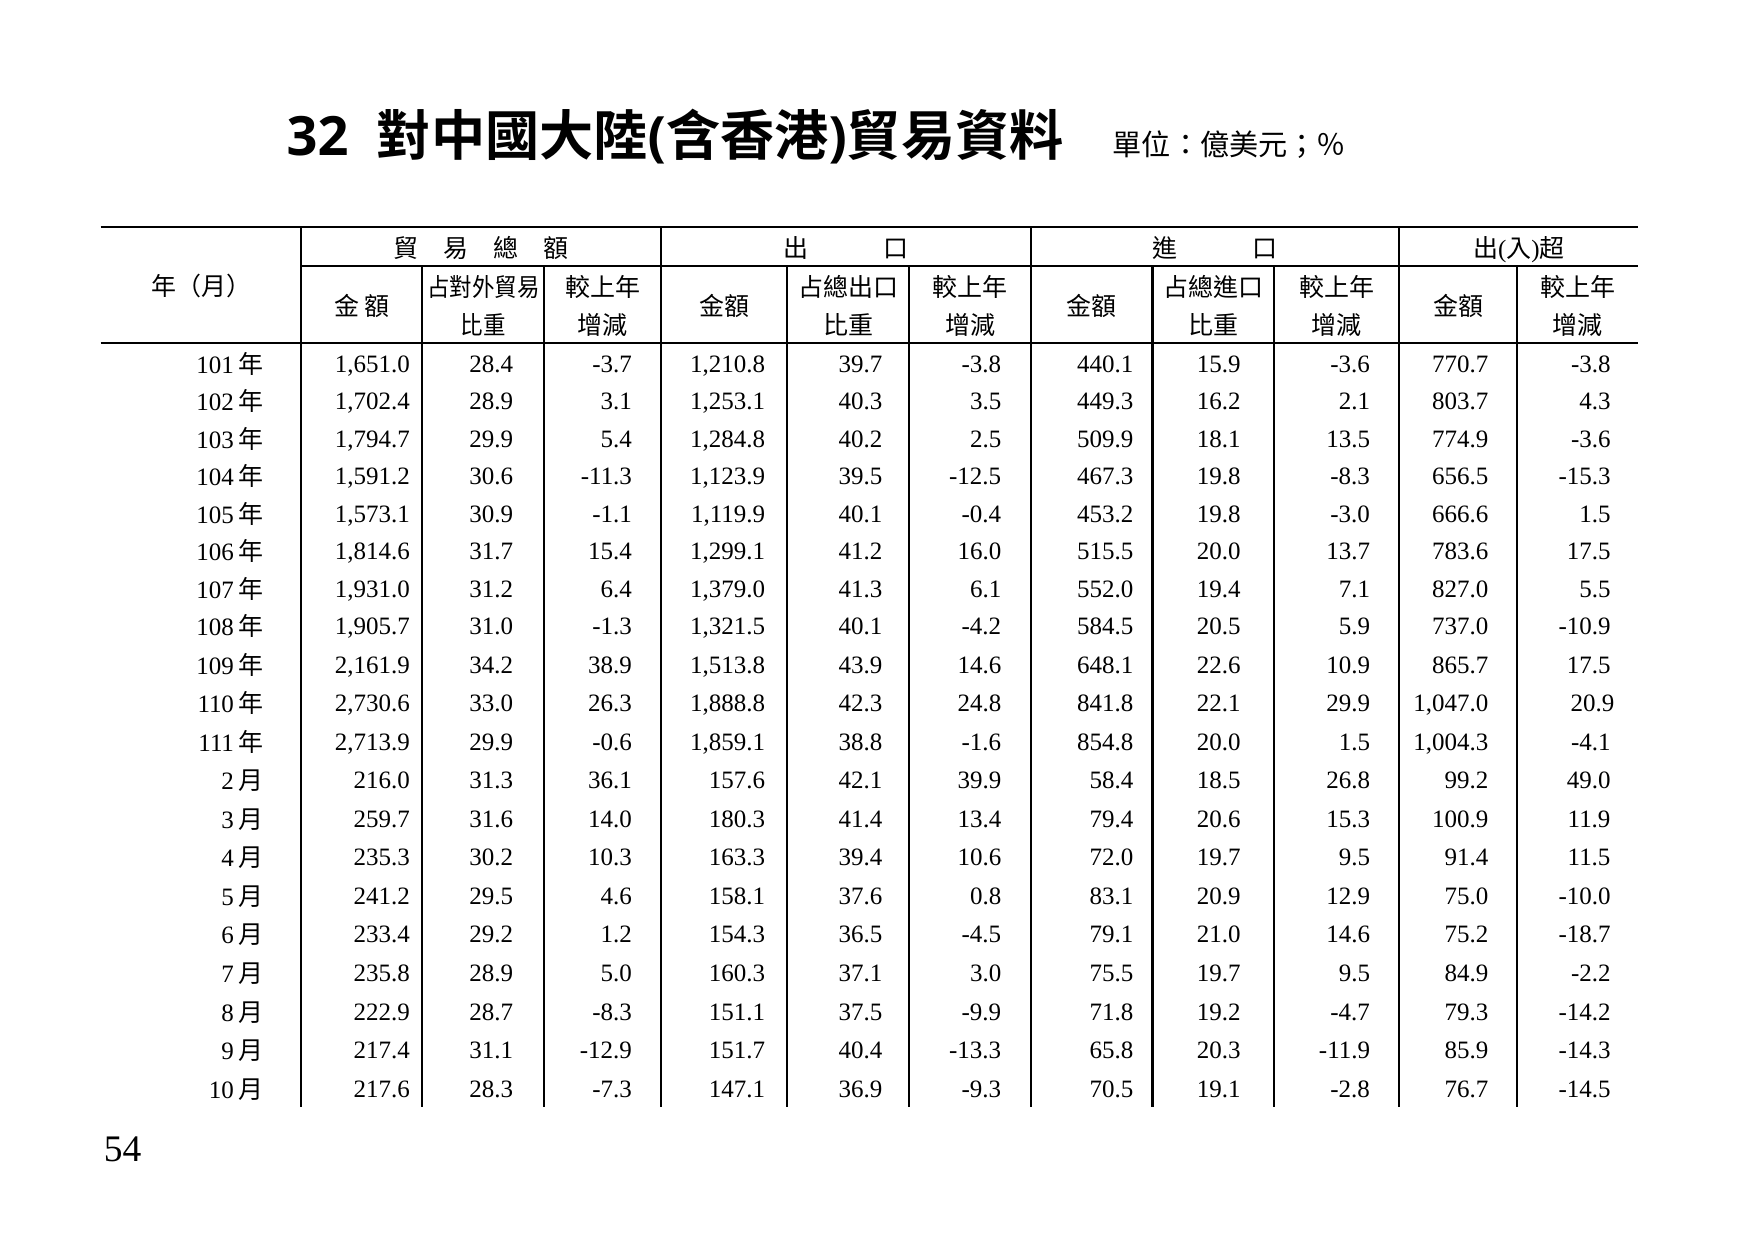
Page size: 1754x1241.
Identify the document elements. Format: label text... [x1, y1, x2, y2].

table_cell 2.5 [910, 419, 1030, 457]
table_cell 2,730.6 [302, 684, 421, 721]
table_cell -15.3 [1518, 457, 1638, 494]
table_cell 453.2 [1032, 494, 1151, 532]
table_cell -8.3 [1275, 457, 1398, 494]
table_cell 42.3 [788, 684, 908, 721]
table_cell 2,161.9 [302, 645, 421, 683]
table_cell 39.9 [910, 761, 1030, 798]
table_cell 1,702.4 [302, 382, 421, 419]
table_cell -0.6 [545, 723, 660, 760]
table_cell 1,321.5 [662, 607, 786, 644]
table_cell 31.0 [423, 607, 543, 644]
table_cell 75.2 [1400, 915, 1516, 953]
table_cell [1638, 914, 1642, 953]
table_cell 16.0 [910, 532, 1030, 569]
table_cell 15.3 [1275, 800, 1398, 837]
table_cell 803.7 [1400, 382, 1516, 419]
table_cell 2,713.9 [302, 723, 421, 760]
table_cell 217.6 [302, 1069, 421, 1107]
table_cell 19.8 [1154, 494, 1273, 532]
table_cell -2.8 [1275, 1069, 1398, 1107]
table_cell 827.0 [1400, 569, 1516, 607]
table_cell 7月 [101, 954, 300, 991]
table_cell 8月 [101, 992, 300, 1030]
table_cell [1638, 457, 1642, 494]
table_cell 0.8 [910, 877, 1030, 914]
table_cell -10.0 [1518, 877, 1638, 914]
table_cell 6月 [101, 915, 300, 953]
table_cell 42.1 [788, 761, 908, 798]
table_cell 1.5 [1518, 494, 1638, 532]
table_cell 14.0 [545, 800, 660, 837]
table_cell 515.5 [1032, 532, 1151, 569]
table_cell 10月 [101, 1069, 300, 1107]
table_cell -4.1 [1518, 723, 1638, 760]
table_cell 較上年 增減 [910, 267, 1030, 342]
table_header 年（月） [101, 228, 300, 342]
table_cell 較上年 增減 [1275, 267, 1398, 342]
table_cell 15.9 [1154, 344, 1273, 382]
table_cell 770.7 [1400, 344, 1516, 382]
table_cell [1638, 644, 1642, 683]
table_cell -4.5 [910, 915, 1030, 953]
table_cell 9月 [101, 1031, 300, 1068]
table_cell [1638, 876, 1642, 914]
table_cell -3.6 [1275, 344, 1398, 382]
table_cell 108年 [101, 607, 300, 644]
table_cell 83.1 [1032, 877, 1151, 914]
table_cell 107年 [101, 569, 300, 607]
table_cell -3.7 [545, 344, 660, 382]
table_cell 18.5 [1154, 761, 1273, 798]
table_cell 較上年 增減 [545, 267, 660, 342]
table_cell 4月 [101, 838, 300, 876]
table_cell 11.5 [1518, 838, 1638, 876]
table_cell -3.8 [910, 344, 1030, 382]
table_cell 31.7 [423, 532, 543, 569]
table_cell 36.1 [545, 761, 660, 798]
table_cell 2月 [101, 761, 300, 798]
table_cell 1.2 [545, 915, 660, 953]
table_cell 70.5 [1032, 1069, 1151, 1107]
table_cell [1638, 760, 1642, 798]
table_cell 151.1 [662, 992, 786, 1030]
table_cell 28.4 [423, 344, 543, 382]
table_cell 1,573.1 [302, 494, 421, 532]
table_cell 75.0 [1400, 877, 1516, 914]
table_cell 6.4 [545, 569, 660, 607]
table_cell [1638, 953, 1642, 991]
table_cell -1.3 [545, 607, 660, 644]
table_cell 783.6 [1400, 532, 1516, 569]
table_cell 20.6 [1154, 800, 1273, 837]
table_cell -1.6 [910, 723, 1030, 760]
table_cell -9.9 [910, 992, 1030, 1030]
table_cell 占對外貿易比重 [423, 267, 543, 342]
table_cell 467.3 [1032, 457, 1151, 494]
table_cell 1,004.3 [1400, 723, 1516, 760]
table_cell 41.2 [788, 532, 908, 569]
table_cell 111年 [101, 723, 300, 760]
table_cell 15.4 [545, 532, 660, 569]
table_cell 金額 [1400, 267, 1516, 342]
table_cell 65.8 [1032, 1031, 1151, 1068]
table_cell 147.1 [662, 1069, 786, 1107]
table_cell 20.0 [1154, 532, 1273, 569]
table_cell 3月 [101, 800, 300, 837]
table_cell 1,253.1 [662, 382, 786, 419]
table_cell 占總進口比重 [1154, 267, 1273, 342]
table_cell 31.2 [423, 569, 543, 607]
table_cell 154.3 [662, 915, 786, 953]
table_cell 666.6 [1400, 494, 1516, 532]
table_cell 39.5 [788, 457, 908, 494]
table_cell 71.8 [1032, 992, 1151, 1030]
table_cell 9.5 [1275, 838, 1398, 876]
table_cell 22.6 [1154, 645, 1273, 683]
table_cell [1638, 991, 1642, 1030]
table_cell 101年 [101, 344, 300, 382]
table_cell 1,299.1 [662, 532, 786, 569]
table_cell -9.3 [910, 1069, 1030, 1107]
table_cell 40.1 [788, 607, 908, 644]
table_cell [1638, 1068, 1642, 1107]
table_cell 76.7 [1400, 1069, 1516, 1107]
table_cell 1,814.6 [302, 532, 421, 569]
table_cell 79.4 [1032, 800, 1151, 837]
table_header 出(入)超 [1400, 228, 1638, 265]
table_cell 37.5 [788, 992, 908, 1030]
table_cell -10.9 [1518, 607, 1638, 644]
table_cell [1638, 494, 1642, 532]
table_cell -13.3 [910, 1031, 1030, 1068]
table_cell 34.2 [423, 645, 543, 683]
table_cell 3.0 [910, 954, 1030, 991]
table_cell 17.5 [1518, 532, 1638, 569]
table_cell 6.1 [910, 569, 1030, 607]
table_cell 21.0 [1154, 915, 1273, 953]
table_cell 33.0 [423, 684, 543, 721]
table_cell 91.4 [1400, 838, 1516, 876]
table_cell 49.0 [1518, 761, 1638, 798]
table_cell 19.7 [1154, 954, 1273, 991]
table_cell 19.7 [1154, 838, 1273, 876]
table_cell 38.8 [788, 723, 908, 760]
table_cell 440.1 [1032, 344, 1151, 382]
table_cell 1,047.0 [1400, 684, 1516, 721]
table_cell -0.4 [910, 494, 1030, 532]
table_cell 737.0 [1400, 607, 1516, 644]
table_cell 19.1 [1154, 1069, 1273, 1107]
table_cell 40.4 [788, 1031, 908, 1068]
table_cell 109年 [101, 645, 300, 683]
table_cell 17.5 [1518, 645, 1638, 683]
table_cell 14.6 [1275, 915, 1398, 953]
table_cell 20.9 [1154, 877, 1273, 914]
table_cell -1.1 [545, 494, 660, 532]
table_cell 28.7 [423, 992, 543, 1030]
table_cell 552.0 [1032, 569, 1151, 607]
table_cell 1,591.2 [302, 457, 421, 494]
table_cell [1638, 837, 1642, 876]
table_cell 1,513.8 [662, 645, 786, 683]
table_cell 222.9 [302, 992, 421, 1030]
table_cell 100.9 [1400, 800, 1516, 837]
table_cell 1,379.0 [662, 569, 786, 607]
table_cell 1,931.0 [302, 569, 421, 607]
table_cell 18.1 [1154, 419, 1273, 457]
table_cell 14.6 [910, 645, 1030, 683]
table_cell 5月 [101, 877, 300, 914]
table_cell 10.3 [545, 838, 660, 876]
table_cell 5.5 [1518, 569, 1638, 607]
table_cell 29.5 [423, 877, 543, 914]
table_cell 235.8 [302, 954, 421, 991]
table_cell 26.8 [1275, 761, 1398, 798]
table_cell 1.5 [1275, 723, 1398, 760]
table_header 進 口 [1032, 228, 1398, 265]
table_cell 31.1 [423, 1031, 543, 1068]
table_cell 163.3 [662, 838, 786, 876]
table_cell 29.9 [1275, 684, 1398, 721]
table_cell 4.3 [1518, 382, 1638, 419]
table_cell [1638, 723, 1642, 760]
table_cell 841.8 [1032, 684, 1151, 721]
table_cell 40.1 [788, 494, 908, 532]
table_cell 180.3 [662, 800, 786, 837]
table_cell 24.8 [910, 684, 1030, 721]
table_cell 1,119.9 [662, 494, 786, 532]
table_cell 20.5 [1154, 607, 1273, 644]
table_header 貿 易 總 額 [302, 228, 660, 265]
table_cell 259.7 [302, 800, 421, 837]
table_cell 20.9 [1518, 684, 1642, 721]
table_cell 84.9 [1400, 954, 1516, 991]
table_cell [1638, 419, 1642, 457]
table_cell 31.6 [423, 800, 543, 837]
table_cell 19.4 [1154, 569, 1273, 607]
table_cell 158.1 [662, 877, 786, 914]
table_cell 30.2 [423, 838, 543, 876]
table_cell 29.9 [423, 419, 543, 457]
table_cell 39.7 [788, 344, 908, 382]
table_cell [1638, 607, 1642, 644]
table_cell [1638, 569, 1642, 607]
table_cell -7.3 [545, 1069, 660, 1107]
table_cell 1,123.9 [662, 457, 786, 494]
table_cell 31.3 [423, 761, 543, 798]
table_cell -11.9 [1275, 1031, 1398, 1068]
table_cell 7.1 [1275, 569, 1398, 607]
subtitle 32 對中國大陸(含香港)貿易資料 單位：億美元；％ [103, 76, 1639, 188]
table_cell 75.5 [1032, 954, 1151, 991]
table_header [1638, 226, 1642, 265]
table_cell -8.3 [545, 992, 660, 1030]
table_cell 較上年 增減 [1518, 267, 1638, 342]
table_cell 金額 [1032, 267, 1151, 342]
table_cell 99.2 [1400, 761, 1516, 798]
table_cell 865.7 [1400, 645, 1516, 683]
table_cell 占總出口比重 [788, 267, 908, 342]
table_header 出 口 [662, 228, 1030, 265]
table_cell -3.0 [1275, 494, 1398, 532]
table_cell 13.5 [1275, 419, 1398, 457]
table_cell 13.7 [1275, 532, 1398, 569]
table_cell 509.9 [1032, 419, 1151, 457]
table_cell 36.5 [788, 915, 908, 953]
table_cell 37.6 [788, 877, 908, 914]
table_cell 37.1 [788, 954, 908, 991]
table_cell -18.7 [1518, 915, 1638, 953]
table_cell 29.9 [423, 723, 543, 760]
table_cell 5.0 [545, 954, 660, 991]
table_cell 20.0 [1154, 723, 1273, 760]
table_cell [1638, 1030, 1642, 1068]
table_cell 13.4 [910, 800, 1030, 837]
table_cell 30.9 [423, 494, 543, 532]
table_cell 151.7 [662, 1031, 786, 1068]
table_cell 5.9 [1275, 607, 1398, 644]
table_cell 金額 [662, 267, 786, 342]
table_cell 26.3 [545, 684, 660, 721]
table_cell 28.3 [423, 1069, 543, 1107]
table_cell 41.3 [788, 569, 908, 607]
table_cell 28.9 [423, 954, 543, 991]
table_cell [1638, 532, 1642, 569]
table_cell 103年 [101, 419, 300, 457]
table_cell -14.5 [1518, 1069, 1638, 1107]
table_cell 110年 [101, 684, 300, 721]
table_cell 39.4 [788, 838, 908, 876]
table_cell -3.8 [1518, 344, 1638, 382]
table_cell 157.6 [662, 761, 786, 798]
table_cell 79.1 [1032, 915, 1151, 953]
table_cell 12.9 [1275, 877, 1398, 914]
table_cell 2.1 [1275, 382, 1398, 419]
table_cell 38.9 [545, 645, 660, 683]
table_cell 648.1 [1032, 645, 1151, 683]
table_cell -3.6 [1518, 419, 1638, 457]
table_cell 10.9 [1275, 645, 1398, 683]
table_cell 104年 [101, 457, 300, 494]
table_cell 656.5 [1400, 457, 1516, 494]
table_cell 40.2 [788, 419, 908, 457]
table_cell -14.2 [1518, 992, 1638, 1030]
table_cell 216.0 [302, 761, 421, 798]
table_cell 36.9 [788, 1069, 908, 1107]
table_cell 29.2 [423, 915, 543, 953]
table_cell 584.5 [1032, 607, 1151, 644]
table_cell 1,651.0 [302, 344, 421, 382]
table_cell 43.9 [788, 645, 908, 683]
table_cell 58.4 [1032, 761, 1151, 798]
table_cell -12.5 [910, 457, 1030, 494]
table_cell [1638, 265, 1642, 342]
table_cell 20.3 [1154, 1031, 1273, 1068]
table_cell 85.9 [1400, 1031, 1516, 1068]
table_cell 30.6 [423, 457, 543, 494]
table_cell 235.3 [302, 838, 421, 876]
table_cell 233.4 [302, 915, 421, 953]
table_cell 160.3 [662, 954, 786, 991]
table_cell 79.3 [1400, 992, 1516, 1030]
table_cell [1638, 382, 1642, 419]
table_cell -4.7 [1275, 992, 1398, 1030]
table_cell 11.9 [1518, 800, 1638, 837]
table_cell 40.3 [788, 382, 908, 419]
table_cell 5.4 [545, 419, 660, 457]
table_cell [1638, 342, 1642, 382]
table_cell 16.2 [1154, 382, 1273, 419]
table_cell 19.2 [1154, 992, 1273, 1030]
table_cell 22.1 [1154, 684, 1273, 721]
table_cell 3.1 [545, 382, 660, 419]
table_cell 4.6 [545, 877, 660, 914]
table_cell 10.6 [910, 838, 1030, 876]
table_cell 217.4 [302, 1031, 421, 1068]
table_cell 1,210.8 [662, 344, 786, 382]
table_cell 102年 [101, 382, 300, 419]
table_cell 241.2 [302, 877, 421, 914]
table_cell -11.3 [545, 457, 660, 494]
table_cell [1638, 799, 1642, 837]
table_cell 105年 [101, 494, 300, 532]
table_cell 28.9 [423, 382, 543, 419]
table_cell -2.2 [1518, 954, 1638, 991]
table_cell 1,905.7 [302, 607, 421, 644]
table_cell 金 額 [302, 267, 421, 342]
table_cell 774.9 [1400, 419, 1516, 457]
table_cell 1,794.7 [302, 419, 421, 457]
table_cell 1,284.8 [662, 419, 786, 457]
table_cell 3.5 [910, 382, 1030, 419]
table_cell -14.3 [1518, 1031, 1638, 1068]
table_cell 19.8 [1154, 457, 1273, 494]
table_cell -12.9 [545, 1031, 660, 1068]
table_cell 106年 [101, 532, 300, 569]
table_cell 41.4 [788, 800, 908, 837]
table_cell 854.8 [1032, 723, 1151, 760]
table_cell 72.0 [1032, 838, 1151, 876]
table_cell 449.3 [1032, 382, 1151, 419]
table_cell 9.5 [1275, 954, 1398, 991]
table_cell -4.2 [910, 607, 1030, 644]
table_cell 1,859.1 [662, 723, 786, 760]
table_cell 1,888.8 [662, 684, 786, 721]
